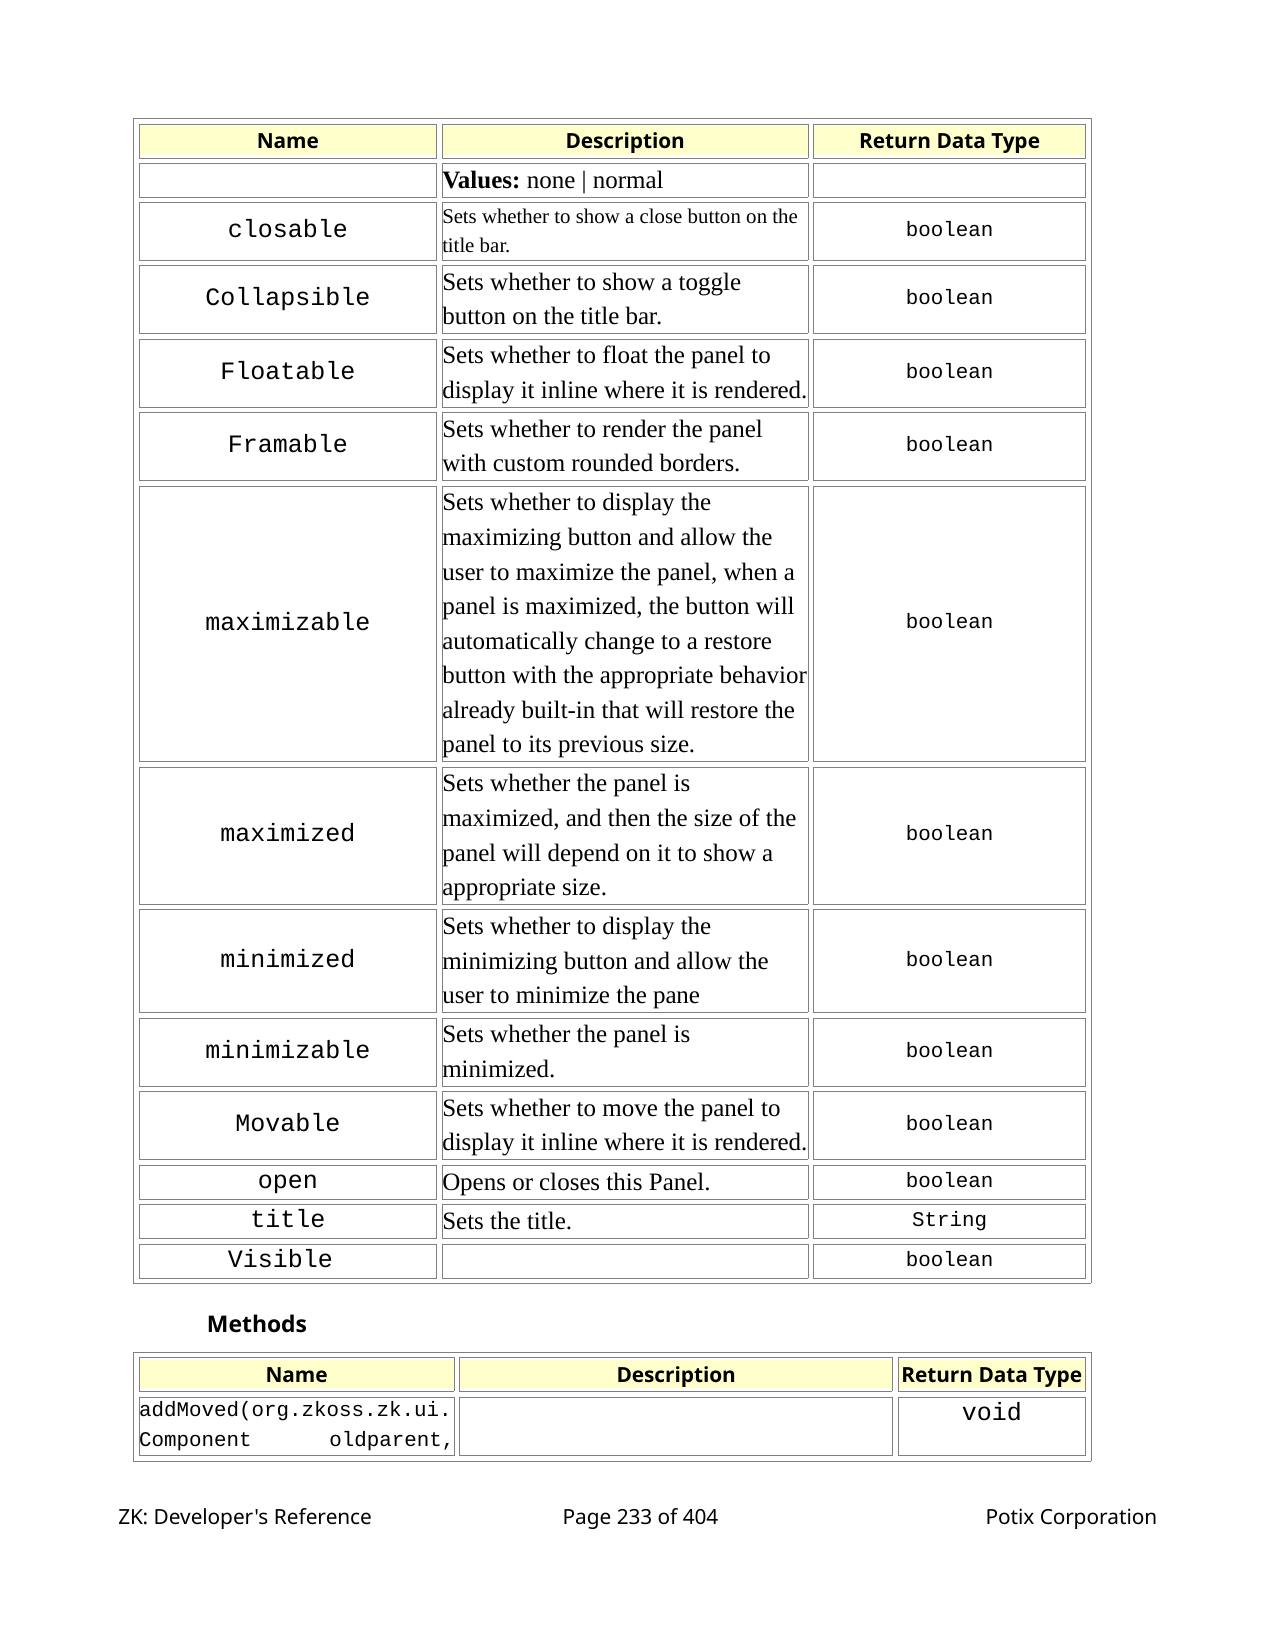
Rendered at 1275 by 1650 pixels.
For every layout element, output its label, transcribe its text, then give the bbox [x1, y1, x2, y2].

table_header Name [136, 1353, 457, 1391]
table_cell title [136, 1199, 439, 1238]
table_cell maximizable [136, 480, 439, 761]
table_header Return Data Type [811, 119, 1088, 158]
subtitle Methods [207, 1308, 1157, 1339]
table_cell boolean [811, 333, 1088, 407]
table_header Description [457, 1353, 895, 1391]
table_cell boolean [811, 480, 1088, 761]
table_cell Framable [136, 407, 439, 480]
table_cell Collapsible [136, 260, 439, 333]
table_cell Sets the title. [439, 1199, 811, 1238]
table_cell Sets whether the panel is maximized, and then the size of the panel will depend on it to show a appropriate size. [439, 761, 811, 904]
table_cell boolean [811, 260, 1088, 333]
table_cell maximized [136, 761, 439, 904]
table_cell minimizable [136, 1012, 439, 1086]
table_cell [443, 1245, 808, 1278]
table_cell Opens or closes this Panel. [439, 1159, 811, 1199]
table_cell boolean [811, 407, 1088, 480]
table_cell String [811, 1199, 1088, 1238]
table_cell open [136, 1159, 439, 1199]
table_cell Sets whether to display the maximizing button and allow the user to maximize the panel, when a panel is maximized, the button will automatically change to a restore button with the appropriate behavior already built-in that will restore the panel to its previous size. [439, 480, 811, 761]
table_cell void [895, 1391, 1088, 1455]
table_cell boolean [811, 1012, 1088, 1086]
table_cell addMoved(org.zkoss.zk.ui.Component oldparent, [136, 1391, 457, 1455]
table_cell Sets whether to float the panel to display it inline where it is rendered. [439, 333, 811, 407]
table_cell Sets whether to render the panel with custom rounded borders. [439, 407, 811, 480]
table_header Description [439, 119, 811, 158]
table_cell boolean [811, 197, 1088, 259]
table_cell Values: none | normal [439, 158, 811, 197]
table_cell [460, 1398, 892, 1455]
table_header Name [136, 119, 439, 158]
table_cell [457, 1391, 895, 1455]
table_header Return Data Type [895, 1353, 1088, 1391]
table_cell boolean [811, 904, 1088, 1012]
table_cell boolean [811, 1086, 1088, 1159]
table_cell Floatable [136, 333, 439, 407]
table_cell Sets whether to display the minimizing button and allow the user to minimize the pane [439, 904, 811, 1012]
table_cell Sets whether to move the panel to display it inline where it is rendered. [439, 1086, 811, 1159]
table_cell Sets whether the panel is minimized. [439, 1012, 811, 1086]
table_cell Visible [136, 1238, 439, 1278]
table_cell [811, 158, 1088, 197]
table_cell [136, 158, 439, 197]
table_cell boolean [811, 1159, 1088, 1199]
table_cell boolean [811, 1238, 1088, 1278]
table_cell [439, 1238, 811, 1278]
table_cell closable [136, 197, 439, 259]
table_cell Sets whether to show a toggle button on the title bar. [439, 260, 811, 333]
table_cell Sets whether to show a close button on the title bar. [439, 197, 811, 259]
table_cell Movable [136, 1086, 439, 1159]
table_cell minimized [136, 904, 439, 1012]
table_cell boolean [811, 761, 1088, 904]
